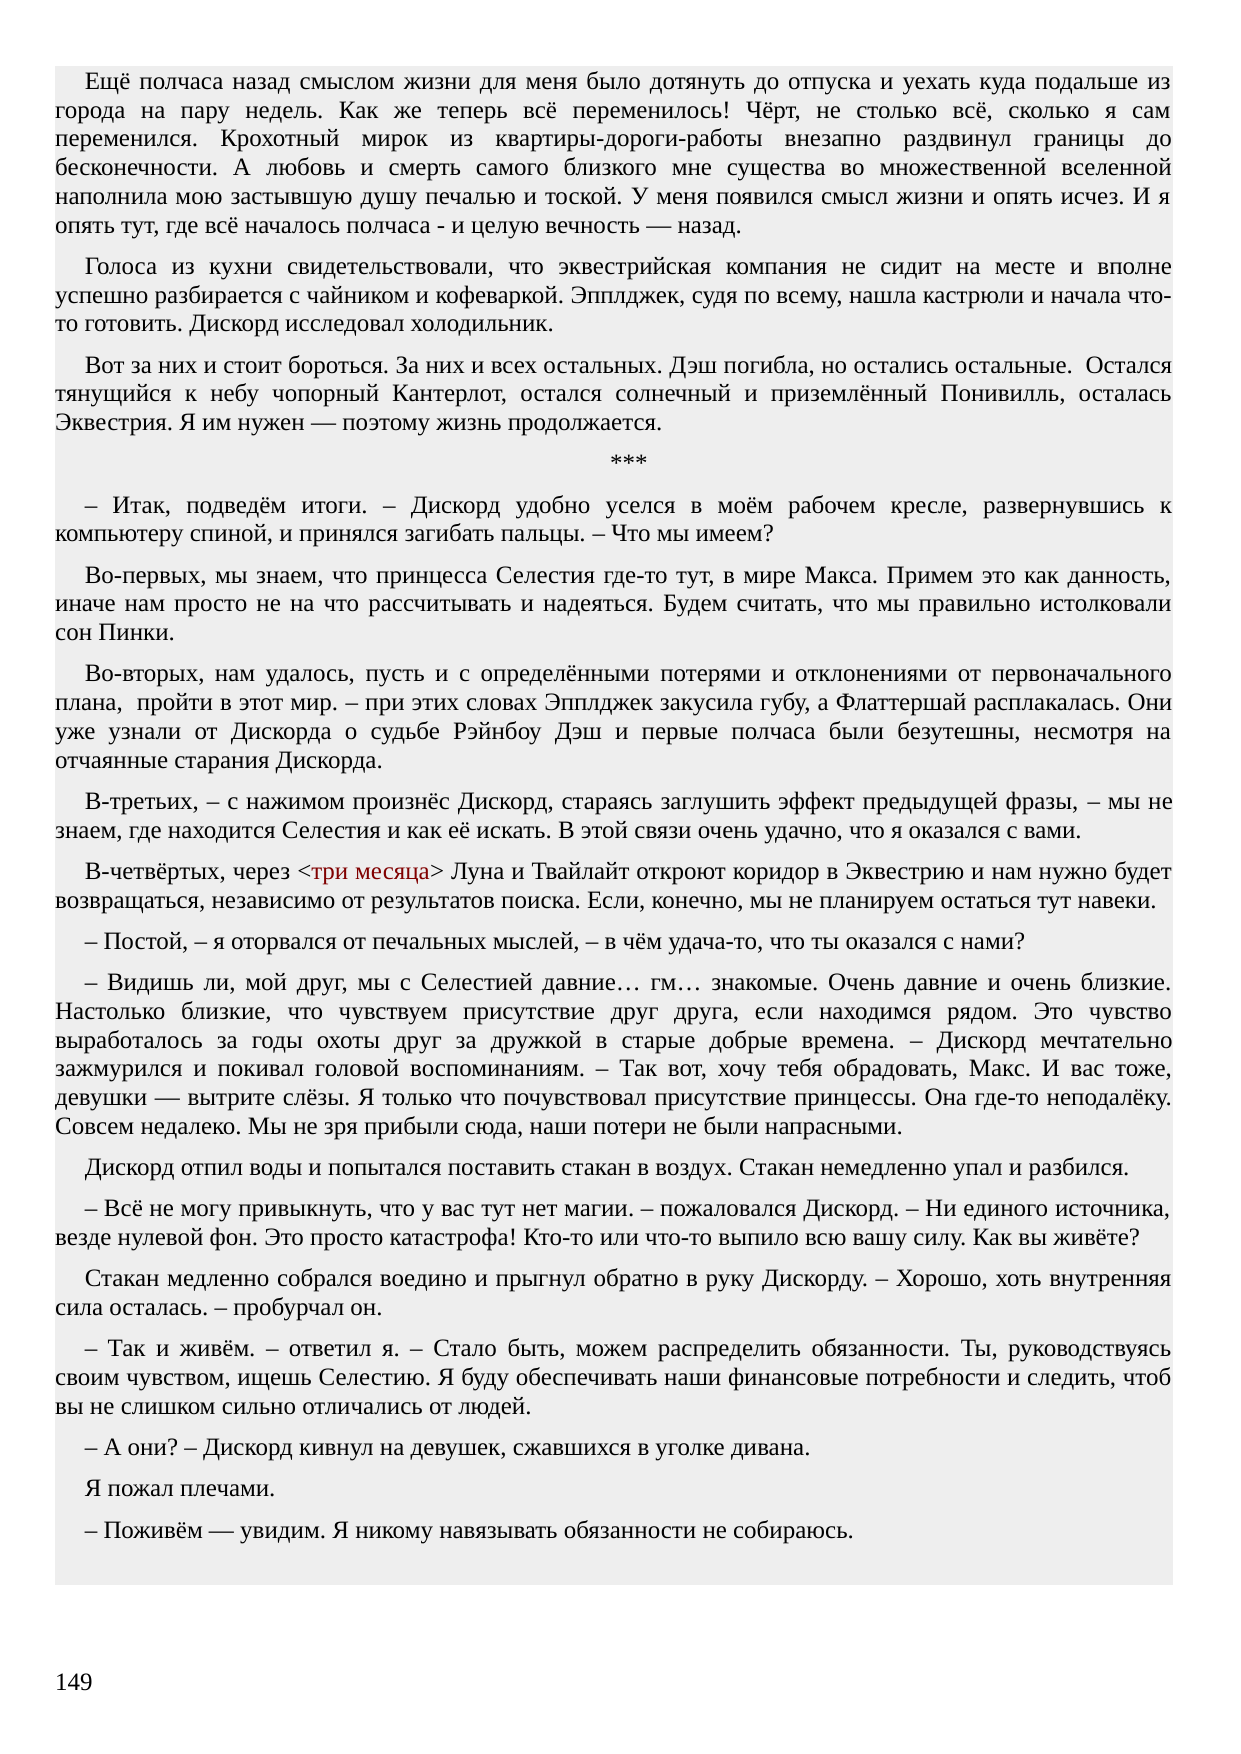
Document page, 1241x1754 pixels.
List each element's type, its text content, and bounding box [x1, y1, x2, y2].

text Я пожал плечами. [55, 1473, 1173, 1502]
text – Итак, подведём итоги. – Дискорд удобно уселся в моём рабочем кресле, развернувшись к компьютеру спиной, и принялся загибать пальцы. – Что мы имеем? [55, 490, 1173, 547]
text В-третьих, – с нажимом произнёс Дискорд, стараясь заглушить эффект предыдущей фразы, – мы не знаем, где находится Селестия и как её искать. В этой связи очень удачно, что я оказался с вами. [55, 786, 1173, 843]
text Во-вторых, нам удалось, пусть и с определёнными потерями и отклонениями от первоначального плана, пройти в этот мир. – при этих словах Эпплджек закусила губу, а Флаттершай расплакалась. Они уже узнали от Дискорда о судьбе Рэйнбоу Дэш и первые полчаса были безутешны, несмотря на отчаянные старания Дискорда. [55, 658, 1173, 773]
text – Постой, – я оторвался от печальных мыслей, – в чём удача-то, что ты оказался с нами? [55, 926, 1173, 955]
text В-четвёртых, через <три месяца> Луна и Твайлайт откроют коридор в Эквестрию и нам нужно будет возвращаться, независимо от результатов поиска. Если, конечно, мы не планируем остаться тут навеки. [55, 856, 1173, 913]
text Во-первых, мы знаем, что принцесса Селестия где-то тут, в мире Макса. Примем это как данность, иначе нам просто не на что рассчитывать и надеяться. Будем считать, что мы правильно истолковали сон Пинки. [55, 560, 1173, 646]
text – Поживём — увидим. Я никому навязывать обязанности не собираюсь. [55, 1515, 1173, 1543]
text Голоса из кухни свидетельствовали, что эквестрийская компания не сидит на месте и вполне успешно разбирается с чайником и кофеваркой. Эпплджек, судя по всему, нашла кастрюли и начала что-то готовить. Дискорд исследовал холодильник. [55, 251, 1173, 337]
text Ещё полчаса назад смыслом жизни для меня было дотянуть до отпуска и уехать куда подальше из города на пару недель. Как же теперь всё переменилось! Чёрт, не столько всё, сколько я сам переменился. Крохотный мирок из квартиры-дороги-работы внезапно раздвинул границы до бесконечности. А любовь и смерть самого близкого мне существа во множественной вселенной наполнила мою застывшую душу печалью и тоской. У меня появился смысл жизни и опять исчез. И я опять тут, где всё началось полчаса - и целую вечность — назад. [55, 66, 1173, 238]
text Вот за них и стоит бороться. За них и всех остальных. Дэш погибла, но остались остальные. Остался тянущийся к небу чопорный Кантерлот, остался солнечный и приземлённый Понивилль, осталась Эквестрия. Я им нужен — поэтому жизнь продолжается. [55, 350, 1173, 436]
text – Всё не могу привыкнуть, что у вас тут нет магии. – пожаловался Дискорд. – Ни единого источника, везде нулевой фон. Это просто катастрофа! Кто-то или что-то выпило всю вашу силу. Как вы живёте? [55, 1193, 1173, 1251]
text – Видишь ли, мой друг, мы с Селестией давние… гм… знакомые. Очень давние и очень близкие. Настолько близкие, что чувствуем присутствие друг друга, если находимся рядом. Это чувство выработалось за годы охоты друг за дружкой в старые добрые времена. – Дискорд мечтательно зажмурился и покивал головой воспоминаниям. – Так вот, хочу тебя обрадовать, Макс. И вас тоже, девушки — вытрите слёзы. Я только что почувствовал присутствие принцессы. Она где-то неподалёку. Совсем недалеко. Мы не зря прибыли сюда, наши потери не были напрасными. [55, 967, 1173, 1140]
text *** [55, 448, 1173, 477]
text – Так и живём. – ответил я. – Стало быть, можем распределить обязанности. Ты, руководствуясь своим чувством, ищешь Селестию. Я буду обеспечивать наши финансовые потребности и следить, чтоб вы не слишком сильно отличались от людей. [55, 1333, 1173, 1420]
text Стакан медленно собрался воедино и прыгнул обратно в руку Дискорду. – Хорошо, хоть внутренняя сила осталась. – пробурчал он. [55, 1263, 1173, 1321]
text – А они? – Дискорд кивнул на девушек, сжавшихся в уголке дивана. [55, 1432, 1173, 1461]
text Дискорд отпил воды и попытался поставить стакан в воздух. Стакан немедленно упал и разбился. [55, 1152, 1173, 1181]
